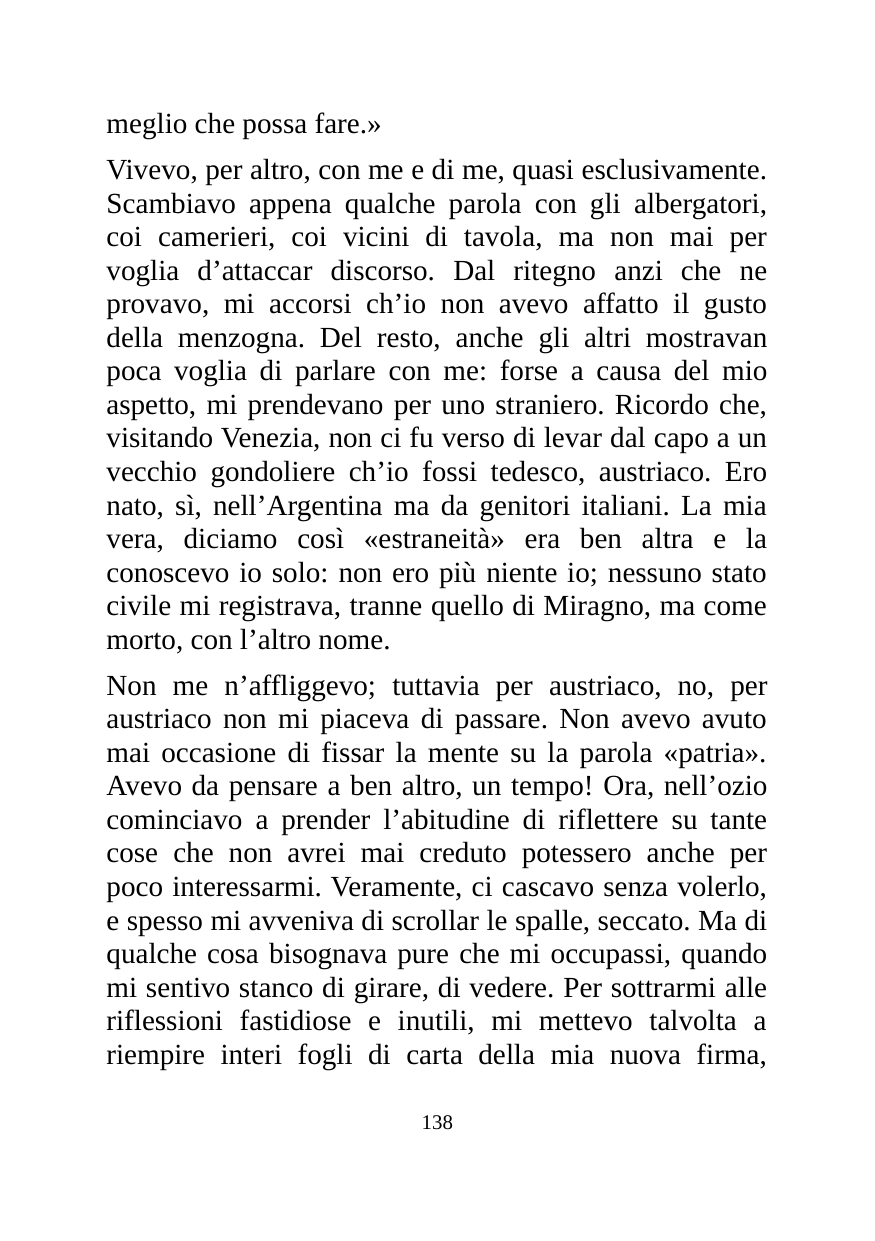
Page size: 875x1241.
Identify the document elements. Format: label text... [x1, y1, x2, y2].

text meglio che possa fare.» [106, 106, 768, 140]
text Non me n’affliggevo; tuttavia per austriaco, no, per austriaco non mi piaceva di passare. Non avevo avuto mai occasione di fissar la mente su la parola «patria». Avevo da pensare a ben altro, un tempo! Ora, nell’ozio cominciavo a prender l’abitudine di riflettere su tante cose che non avrei mai creduto potessero anche per poco interessarmi. Veramente, ci cascavo senza volerlo, e spesso mi avveniva di scrollar le spalle, seccato. Ma di qualche cosa bisognava pure che mi occupassi, quando mi sentivo stanco di girare, di vedere. Per sottrarmi alle riflessioni fastidiose e inutili, mi mettevo talvolta a riempire interi fogli di carta della mia nuova firma, [106, 668, 768, 1070]
text Vivevo, per altro, con me e di me, quasi esclusivamente. Scambiavo appena qualche parola con gli albergatori, coi camerieri, coi vicini di tavola, ma non mai per voglia d’attaccar discorso. Dal ritegno anzi che ne provavo, mi accorsi ch’io non avevo affatto il gusto della menzogna. Del resto, anche gli altri mostravan poca voglia di parlare con me: forse a causa del mio aspetto, mi prendevano per uno straniero. Ricordo che, visitando Venezia, non ci fu verso di levar dal capo a un vecchio gondoliere ch’io fossi tedesco, austriaco. Ero nato, sì, nell’Argentina ma da genitori italiani. La mia vera, diciamo così «estraneità» era ben altra e la conoscevo io solo: non ero più niente io; nessuno stato civile mi registrava, tranne quello di Miragno, ma come morto, con l’altro nome. [106, 152, 768, 655]
